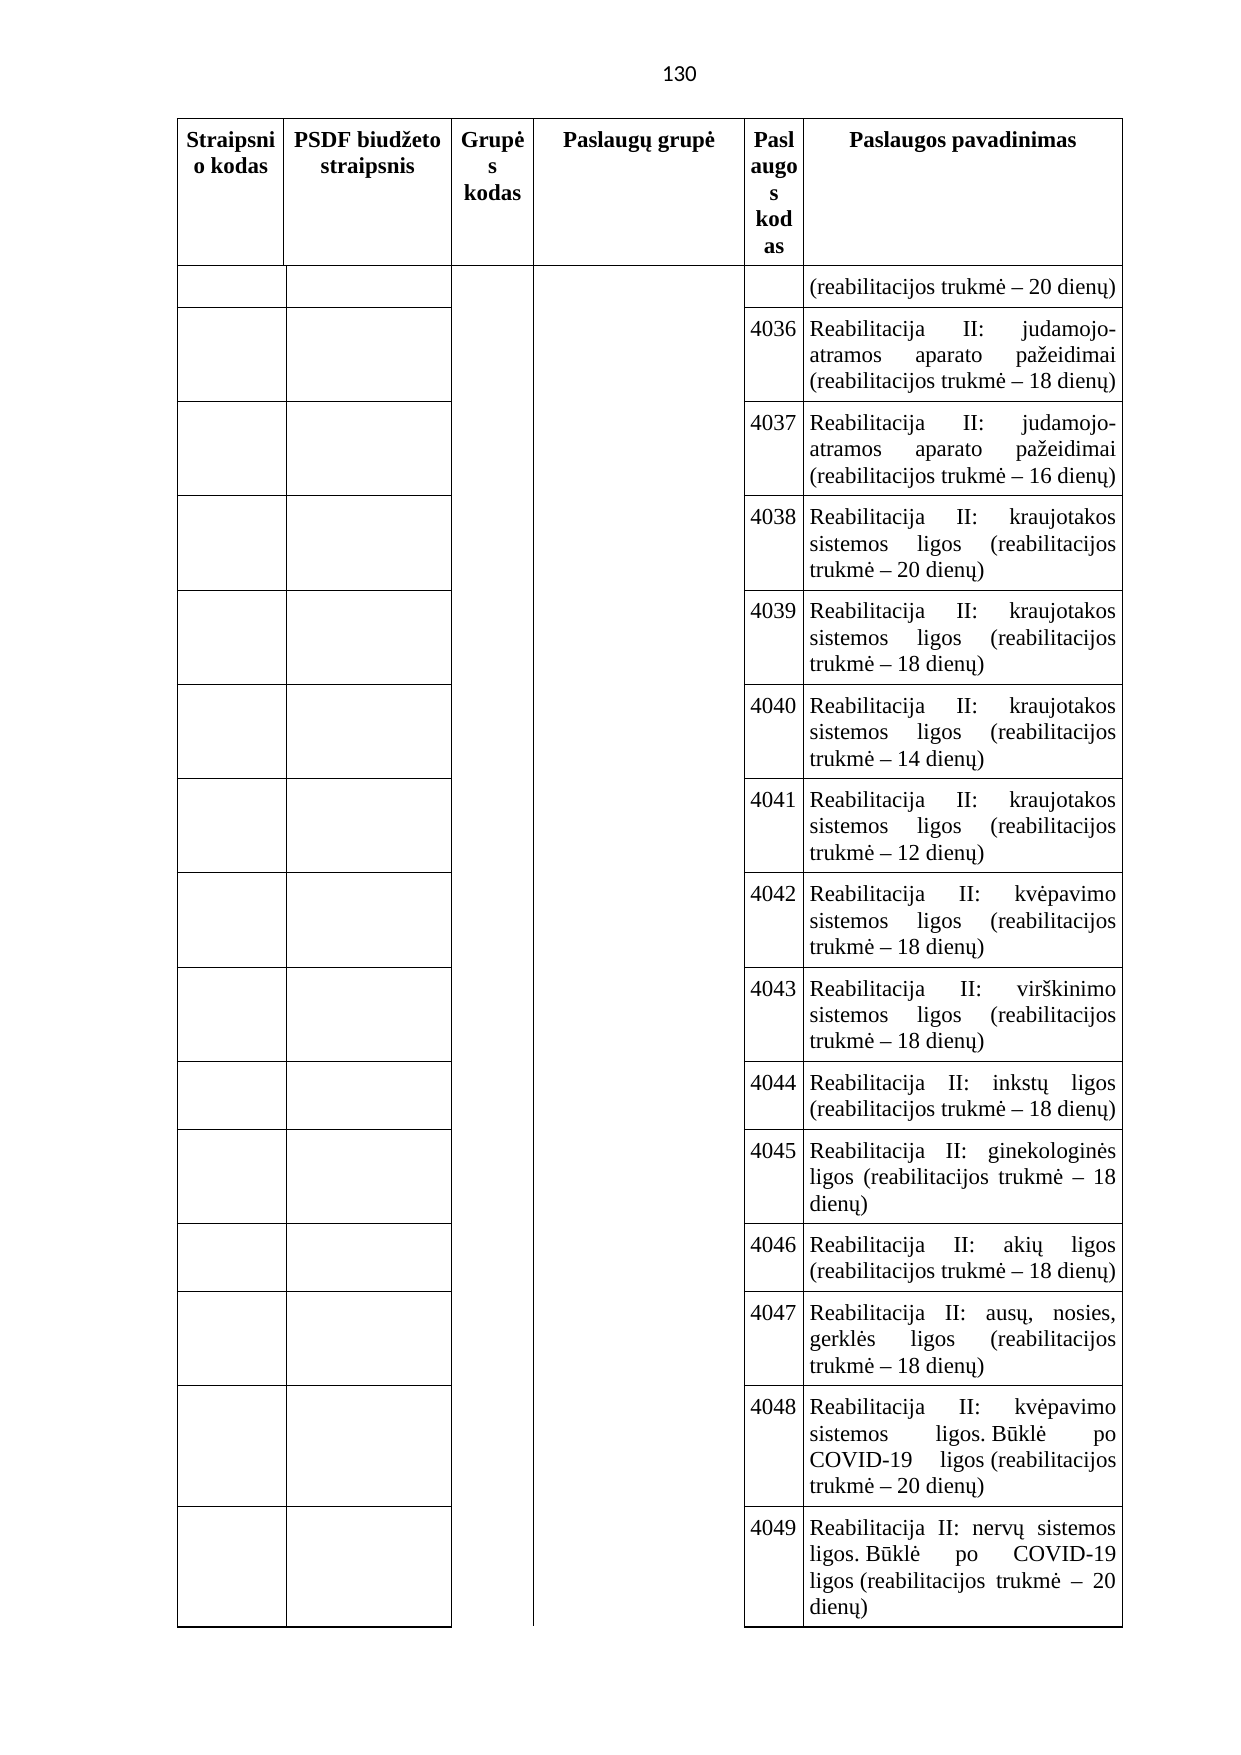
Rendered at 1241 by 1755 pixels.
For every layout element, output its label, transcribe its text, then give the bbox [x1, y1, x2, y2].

table_cell [287, 1224, 451, 1291]
table_cell [178, 968, 286, 1061]
table_header Straipsnio kodas [178, 119, 283, 265]
table_cell [452, 1506, 533, 1626]
table_header PSDF biudžeto straipsnis [284, 119, 451, 265]
table_cell [534, 266, 744, 307]
table_cell [287, 1062, 451, 1129]
table_cell [287, 779, 451, 872]
table_cell [452, 1223, 533, 1291]
table_cell [452, 401, 533, 495]
table_cell [534, 1291, 744, 1385]
table_cell 4045 [745, 1130, 803, 1223]
table_cell [287, 308, 451, 401]
table_cell [287, 266, 451, 307]
table_cell [178, 1224, 286, 1291]
table_cell 4044 [745, 1062, 803, 1129]
table_cell [452, 778, 533, 872]
table_cell 4046 [745, 1224, 803, 1291]
table_cell [534, 1061, 744, 1129]
table_cell [287, 496, 451, 589]
table_cell [452, 495, 533, 589]
table_cell 4042 [745, 873, 803, 967]
table_cell Reabilitacija II: ausų, nosies, gerklės ligos (reabilitacijos trukmė – 18 dienų) [804, 1292, 1122, 1385]
table_cell [452, 684, 533, 778]
table_header Paslaugos kodas [745, 119, 803, 265]
table_cell [178, 308, 286, 401]
table_cell [178, 402, 286, 495]
table_cell [534, 778, 744, 872]
table_cell 4038 [745, 496, 803, 589]
table_cell 4040 [745, 685, 803, 778]
table_cell Reabilitacija II: akių ligos (reabilitacijos trukmė – 18 dienų) [804, 1224, 1122, 1291]
table_cell [452, 872, 533, 967]
table_cell Reabilitacija II: nervų sistemos ligos. Būklė po COVID-19 ligos (reabilitacijos trukmė – 20 dienų) [804, 1507, 1122, 1626]
table_cell [534, 1506, 744, 1626]
table_cell Reabilitacija II: kraujotakos sistemos ligos (reabilitacijos trukmė – 18 dienų) [804, 591, 1122, 684]
table_cell [178, 685, 286, 778]
table_cell 4047 [745, 1292, 803, 1385]
table_cell [287, 685, 451, 778]
table_cell [178, 1130, 286, 1223]
table_cell Reabilitacija II: judamojo-atramos aparato pažeidimai (reabilitacijos trukmė – 16 dienų) [804, 402, 1122, 495]
table_cell Reabilitacija II: kvėpavimo sistemos ligos. Būklė po COVID-19 ligos (reabilitacijos trukmė – 20 dienų) [804, 1386, 1122, 1506]
table_cell 4049 [745, 1507, 803, 1626]
table_cell [178, 1292, 286, 1385]
table_cell [178, 873, 286, 967]
table_cell [452, 1385, 533, 1506]
table_cell Reabilitacija II: kraujotakos sistemos ligos (reabilitacijos trukmė – 20 dienų) [804, 496, 1122, 589]
table_cell Reabilitacija II: kraujotakos sistemos ligos (reabilitacijos trukmė – 14 dienų) [804, 685, 1122, 778]
table_cell [178, 779, 286, 872]
table_cell [287, 1507, 451, 1626]
table_cell Reabilitacija II: ginekologinės ligos (reabilitacijos trukmė – 18 dienų) [804, 1130, 1122, 1223]
table_cell [534, 495, 744, 589]
table_cell [287, 873, 451, 967]
table_cell 4039 [745, 591, 803, 684]
table_cell [534, 401, 744, 495]
table_cell [287, 591, 451, 684]
table_cell [534, 590, 744, 684]
table_cell 4048 [745, 1386, 803, 1506]
table_cell 4036 [745, 308, 803, 401]
table_header Paslaugų grupė [534, 119, 744, 265]
table_cell 4037 [745, 402, 803, 495]
table_cell [452, 1291, 533, 1385]
table_cell [287, 968, 451, 1061]
table_cell [178, 1386, 286, 1506]
table_cell (reabilitacijos trukmė – 20 dienų) [804, 266, 1122, 307]
table_cell Reabilitacija II: judamojo-atramos aparato pažeidimai (reabilitacijos trukmė – 18 dienų) [804, 308, 1122, 401]
table_cell [534, 872, 744, 967]
table_cell [178, 1507, 286, 1626]
table_cell Reabilitacija II: kraujotakos sistemos ligos (reabilitacijos trukmė – 12 dienų) [804, 779, 1122, 872]
table_cell Reabilitacija II: inkstų ligos (reabilitacijos trukmė – 18 dienų) [804, 1062, 1122, 1129]
table_cell Reabilitacija II: virškinimo sistemos ligos (reabilitacijos trukmė – 18 dienų) [804, 968, 1122, 1061]
table_cell [452, 967, 533, 1061]
table_cell [178, 1062, 286, 1129]
table_cell [452, 590, 533, 684]
table_header Grupės kodas [452, 119, 533, 265]
table_cell [287, 1386, 451, 1506]
table_cell [452, 307, 533, 401]
table_cell [178, 496, 286, 589]
table_cell [287, 1130, 451, 1223]
table_cell [452, 1129, 533, 1223]
table_cell [534, 1129, 744, 1223]
table_cell [534, 1223, 744, 1291]
table_cell [452, 1061, 533, 1129]
table_cell [745, 266, 803, 307]
table_cell [287, 1292, 451, 1385]
table_cell Reabilitacija II: kvėpavimo sistemos ligos (reabilitacijos trukmė – 18 dienų) [804, 873, 1122, 967]
table_cell [287, 402, 451, 495]
table_cell [178, 591, 286, 684]
table_cell [178, 266, 286, 307]
table_header Paslaugos pavadinimas [804, 119, 1122, 265]
table_cell [452, 266, 533, 307]
table_cell 4043 [745, 968, 803, 1061]
table_cell [534, 684, 744, 778]
table_cell [534, 307, 744, 401]
table_cell [534, 967, 744, 1061]
table_cell 4041 [745, 779, 803, 872]
table_cell [534, 1385, 744, 1506]
